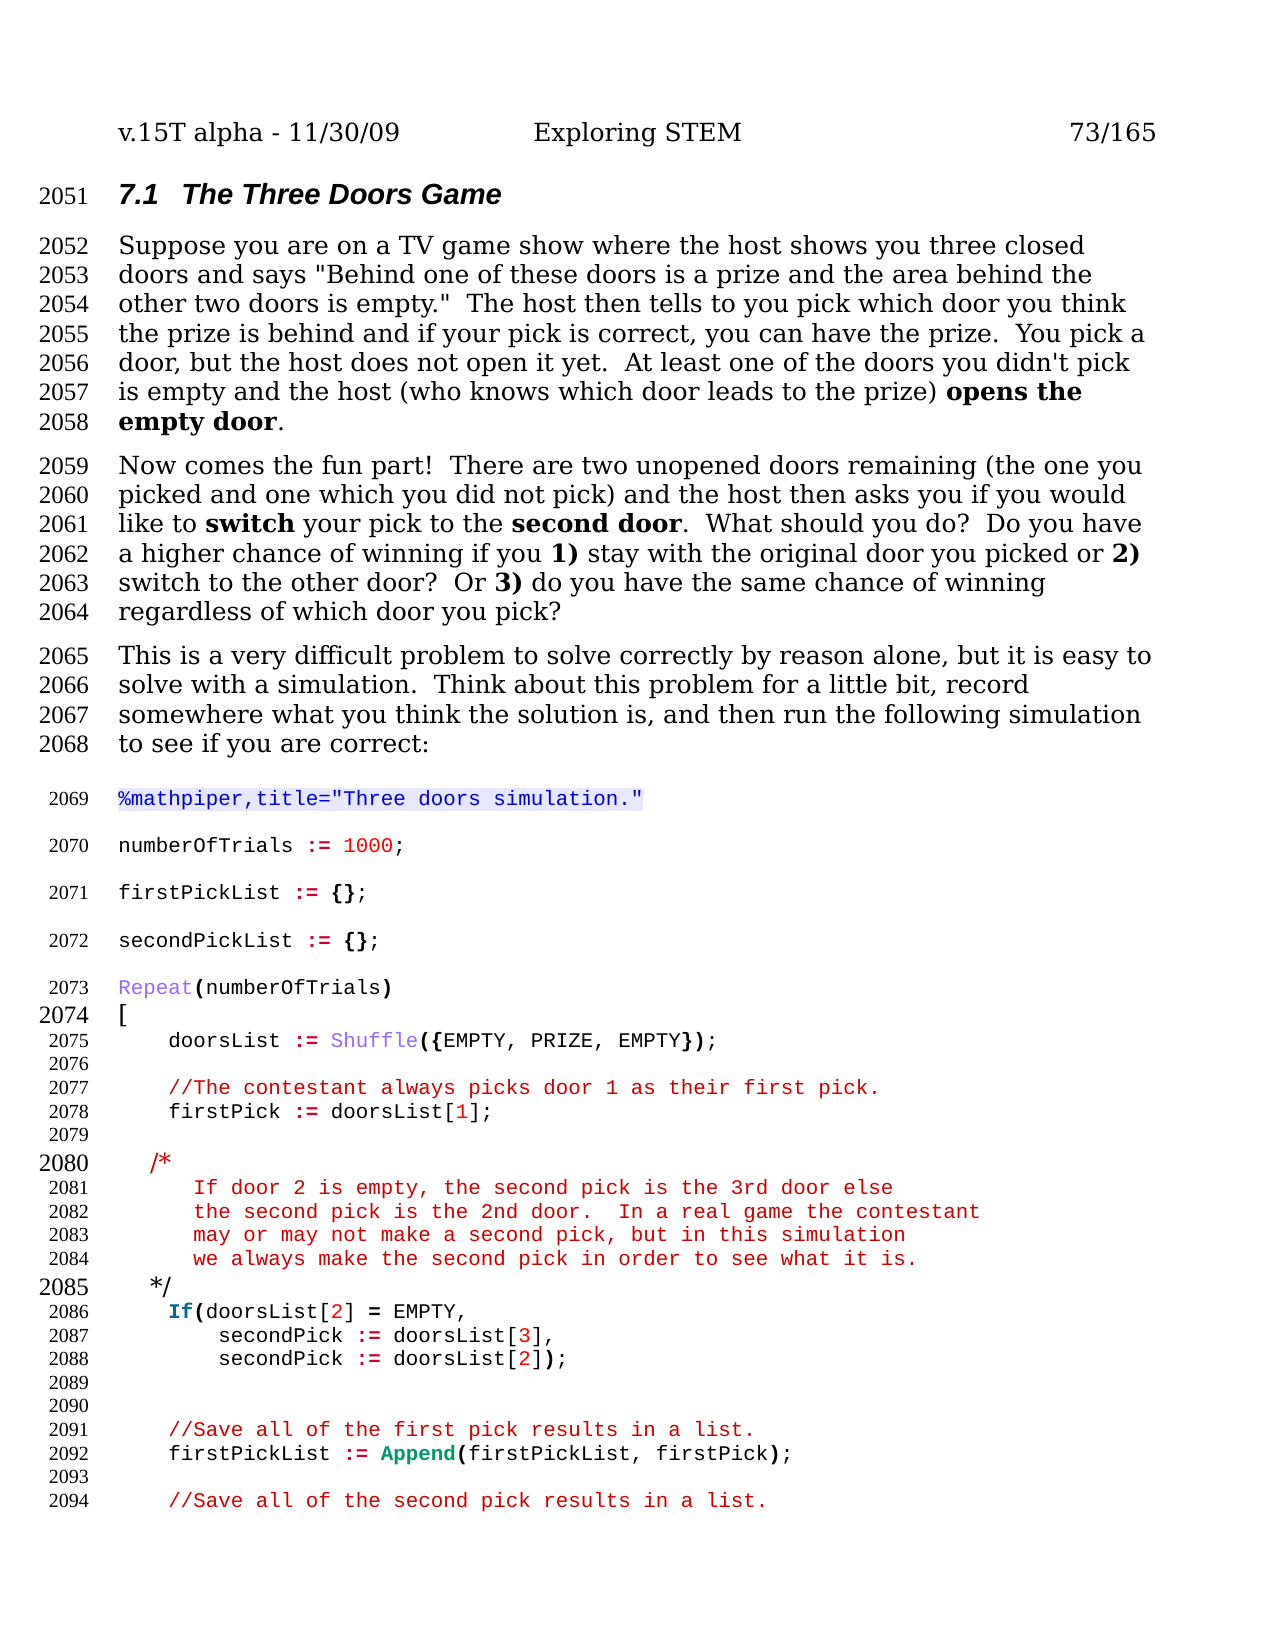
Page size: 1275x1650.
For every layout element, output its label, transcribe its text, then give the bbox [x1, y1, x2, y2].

text firstPick := doorsList[1]; [118, 1101, 1157, 1124]
text secondPick := doorsList[3], [118, 1324, 1157, 1348]
text we always make the second pick in order to see what it is. [118, 1248, 1157, 1272]
text /* [118, 1148, 1157, 1177]
text doorsList := Shuffle({EMPTY, PRIZE, EMPTY}); [118, 1030, 1157, 1053]
text */ [118, 1272, 1157, 1301]
text secondPick := doorsList[2]); [118, 1348, 1157, 1372]
text firstPickList := {}; [118, 882, 1157, 906]
subtitle The Three Doors Game [118, 177, 1157, 210]
text %mathpiper,title="Three doors simulation." [118, 788, 1157, 811]
text This is a very difficult problem to solve correctly by reason alone, but it is easy to solve with a simulation. Think about this problem for a little bit, record somewhere what you think the solution is, and then run the following simulation to see if you are correct: [118, 641, 1157, 758]
text Now comes the fun part! There are two unopened doors remaining (the one you picked and one which you did not pick) and the host then asks you if you would like to switch your pick to the second door. What should you do? Do you have a higher chance of winning if you 1) stay with the original door you picked or 2) switch to the other door? Or 3) do you have the same chance of winning regardless of which door you pick? [118, 451, 1157, 626]
text Suppose you are on a TV game show where the host shows you three closed doors and says "Behind one of these doors is a prize and the area behind the other two doors is empty." The host then tells to you pick which door you think the prize is behind and if your pick is correct, you can have the prize. You pick a door, but the host does not open it yet. At least one of the doors you didn't pick is empty and the host (who knows which door leads to the prize) opens the empty door. [118, 231, 1157, 436]
text may or may not make a second pick, but in this simulation [118, 1224, 1157, 1248]
text numberOfTrials := 1000; [118, 835, 1157, 859]
text Repeat(numberOfTrials) [118, 977, 1157, 1001]
text If door 2 is empty, the second pick is the 3rd door else [118, 1177, 1157, 1201]
text //Save all of the second pick results in a list. [118, 1490, 1157, 1514]
text //The contestant always picks door 1 as their first pick. [118, 1077, 1157, 1101]
text secondPickList := {}; [118, 930, 1157, 953]
text the second pick is the 2nd door. In a real game the contestant [118, 1201, 1157, 1224]
text If(doorsList[2] = EMPTY, [118, 1301, 1157, 1324]
text //Save all of the first pick results in a list. [118, 1419, 1157, 1443]
text [ [118, 1001, 1157, 1030]
text firstPickList := Append(firstPickList, firstPick); [118, 1443, 1157, 1466]
